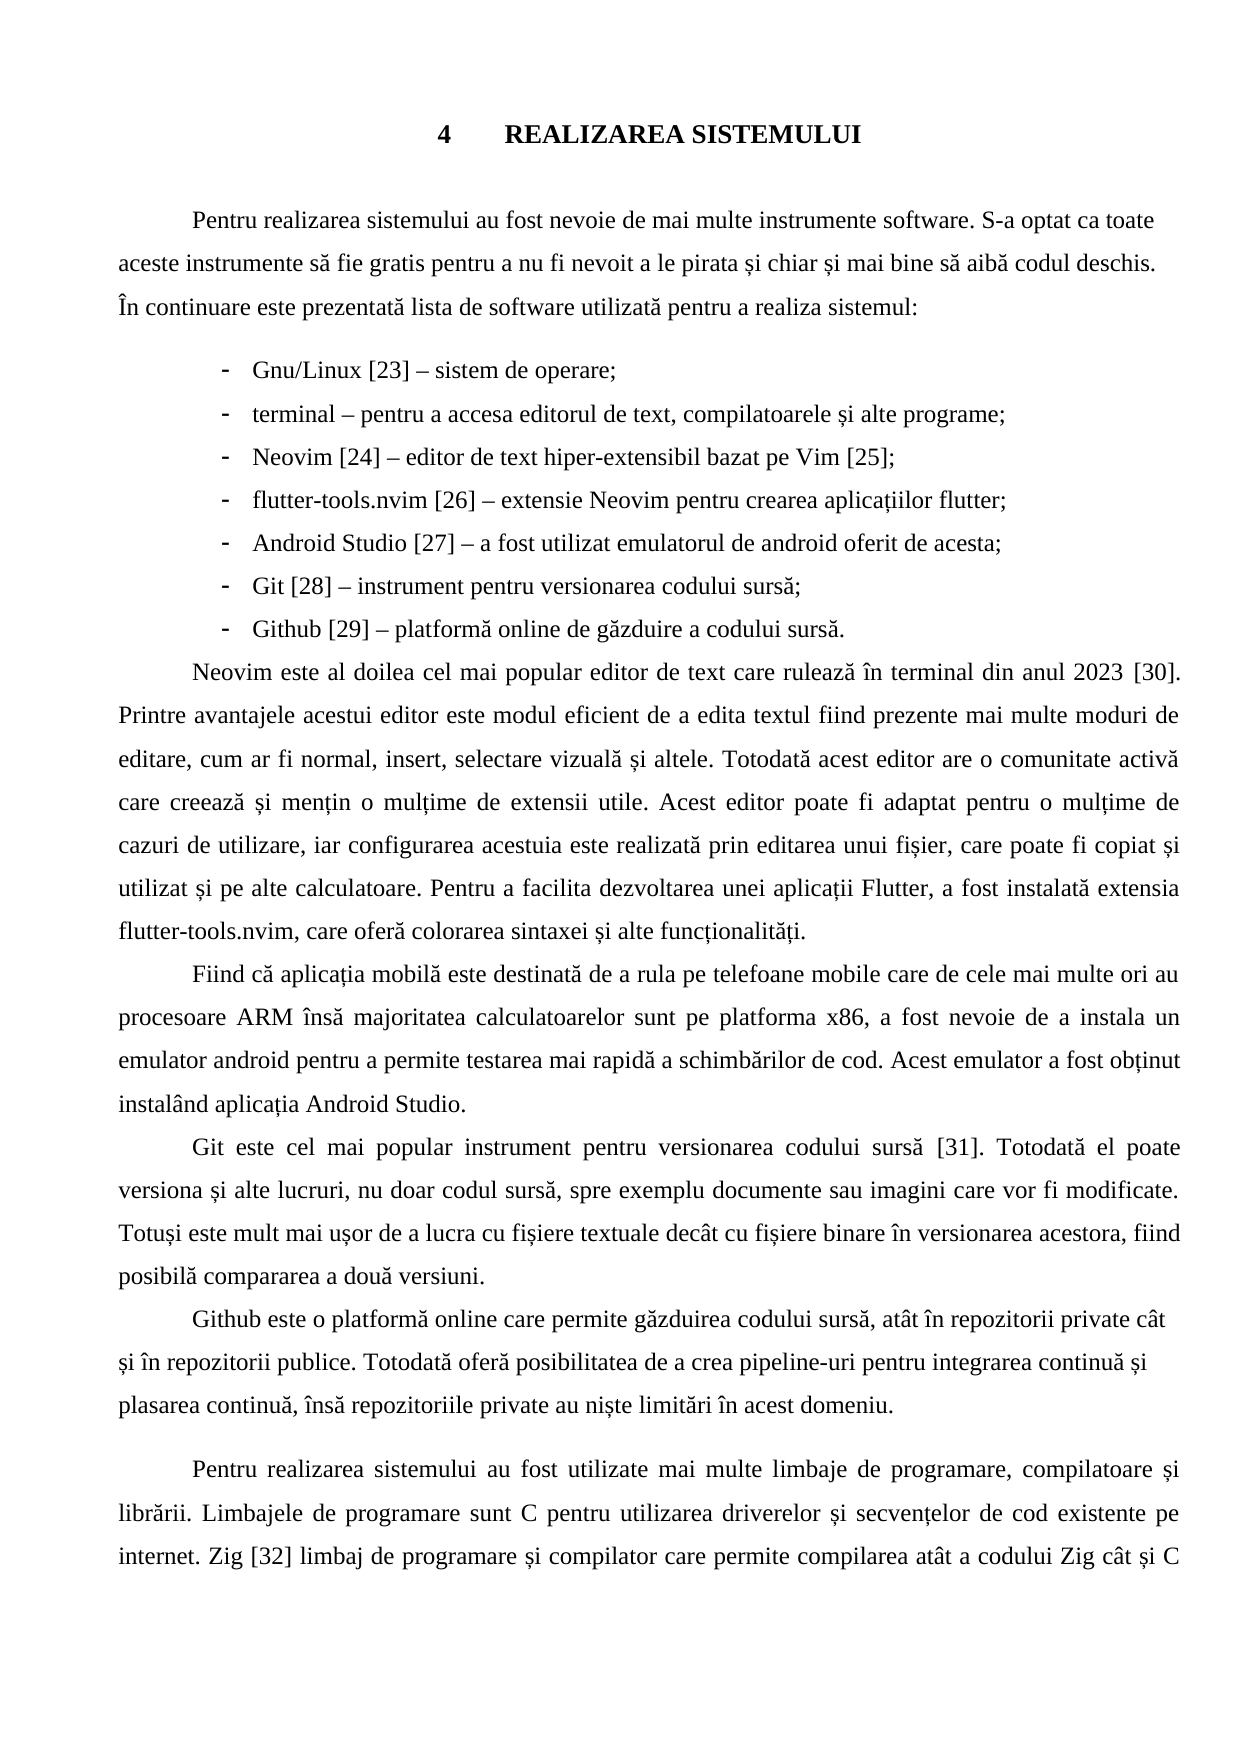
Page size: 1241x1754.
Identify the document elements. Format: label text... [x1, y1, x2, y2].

subtitle REALIZAREA SISTEMULUI [118, 118, 1181, 149]
list Git [28] – instrument pentru versionarea codului sursă; [221, 571, 1181, 600]
text Github este o platformă online care permite găzduirea codului sursă, atât în repozitorii private cât și în repozitorii publice. Totodată oferă posibilitatea de a crea pipeline-uri pentru integrarea continuă și plasarea continuă, însă repozitoriile private au niște limitări în acest domeniu. [118, 1304, 1181, 1419]
text Pentru realizarea sistemului au fost utilizate mai multe limbaje de programare, compilatoare și librării. Limbajele de programare sunt C pentru utilizarea driverelor și secvențelor de cod existente pe internet. Zig [32] limbaj de programare și compilator care permite compilarea atât a codului Zig cât și C [118, 1454, 1181, 1569]
list Android Studio [27] – a fost utilizat emulatorul de android oferit de acesta; [221, 528, 1181, 557]
list flutter-tools.nvim [26] – extensie Neovim pentru crearea aplicațiilor flutter; [221, 485, 1181, 514]
text Git este cel mai popular instrument pentru versionarea codului sursă [31]. Totodată el poate versiona și alte lucruri, nu doar codul sursă, spre exemplu documente sau imagini care vor fi modificate. Totuși este mult mai ușor de a lucra cu fișiere textuale decât cu fișiere binare în versionarea acestora, fiind posibilă compararea a două versiuni. [118, 1132, 1181, 1290]
text Neovim este al doilea cel mai popular editor de text care rulează în terminal din anul 2023 [30]. Printre avantajele acestui editor este modul eficient de a edita textul fiind prezente mai multe moduri de editare, cum ar fi normal, insert, selectare vizuală și altele. Totodată acest editor are o comunitate activă care creează și mențin o mulțime de extensii utile. Acest editor poate fi adaptat pentru o mulțime de cazuri de utilizare, iar configurarea acestuia este realizată prin editarea unui fișier, care poate fi copiat și utilizat și pe alte calculatoare. Pentru a facilita dezvoltarea unei aplicații Flutter, a fost instalată extensia flutter-tools.nvim, care oferă colorarea sintaxei și alte funcționalități. [118, 657, 1181, 945]
list Github [29] – platformă online de găzduire a codului sursă. [221, 614, 1181, 643]
list Neovim [24] – editor de text hiper-extensibil bazat pe Vim [25]; [221, 442, 1181, 471]
list Gnu/Linux [23] – sistem de operare; [221, 356, 1181, 384]
list terminal – pentru a accesa editorul de text, compilatoarele și alte programe; [221, 399, 1181, 427]
text Pentru realizarea sistemului au fost nevoie de mai multe instrumente software. S-a optat ca toate aceste instrumente să fie gratis pentru a nu fi nevoit a le pirata și chiar și mai bine să aibă codul deschis. În continuare este prezentată lista de software utilizată pentru a realiza sistemul: [118, 205, 1181, 320]
text Fiind că aplicația mobilă este destinată de a rula pe telefoane mobile care de cele mai multe ori au procesoare ARM însă majoritatea calculatoarelor sunt pe platforma x86, a fost nevoie de a instala un emulator android pentru a permite testarea mai rapidă a schimbărilor de cod. Acest emulator a fost obținut instalând aplicația Android Studio. [118, 959, 1181, 1117]
